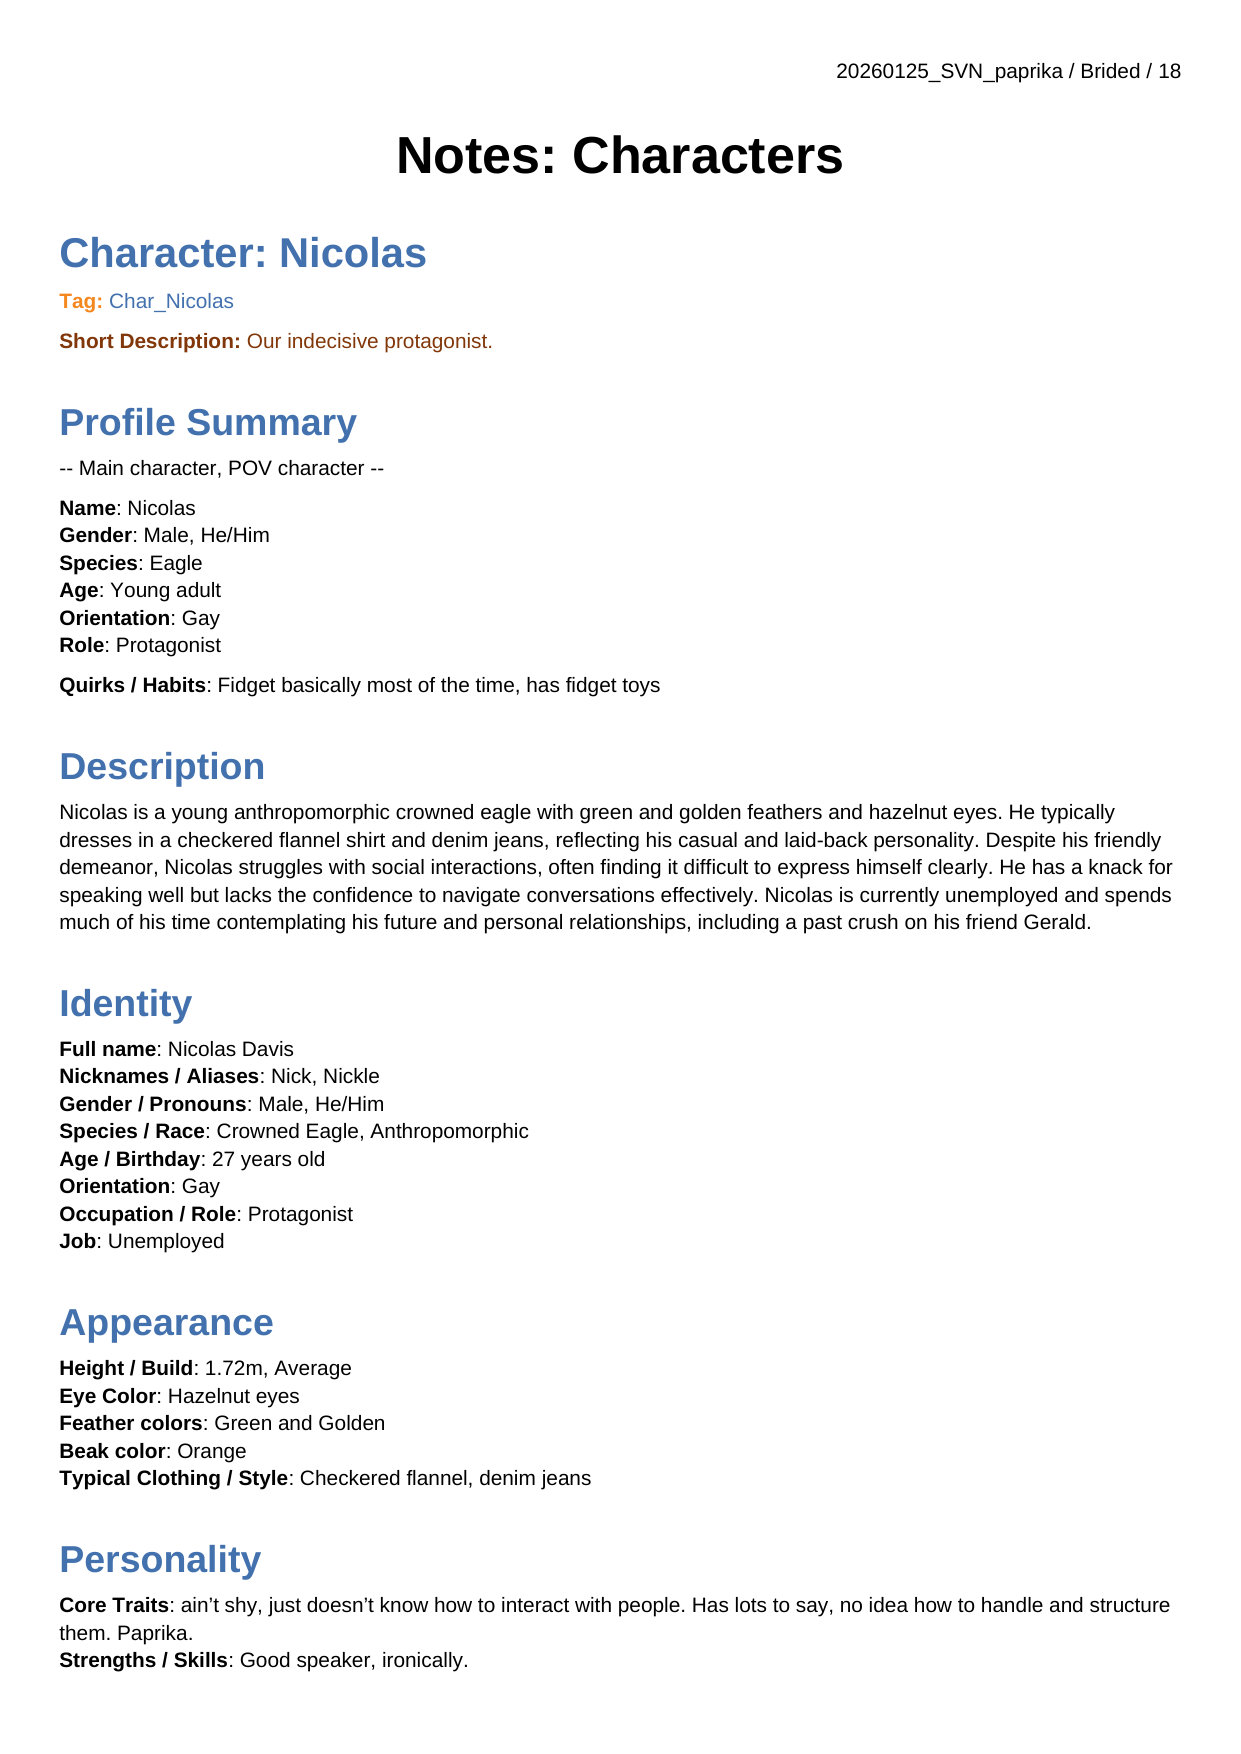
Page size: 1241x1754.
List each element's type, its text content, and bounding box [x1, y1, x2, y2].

subtitle Description [59, 744, 1181, 787]
text Nicolas is a young anthropomorphic crowned eagle with green and golden feathers and hazelnut eyes. He typically dresses in a checkered flannel shirt and denim jeans, reflecting his casual and laid-back personality. Despite his friendly demeanor, Nicolas struggles with social interactions, often finding it difficult to express himself clearly. He has a knack for speaking well but lacks the confidence to navigate conversations effectively. Nicolas is currently unemployed and spends much of his time contemplating his future and personal relationships, including a past crush on his friend Gerald. [59, 800, 1181, 934]
text Name: Nicolas Gender: Male, He/Him Species: Eagle Age: Young adult Orientation: Gay Role: Protagonist [59, 496, 1181, 657]
text Short Description: Our indecisive protagonist. [59, 329, 1181, 353]
subtitle Identity [59, 981, 1181, 1024]
subtitle Personality [59, 1537, 1181, 1581]
title Notes: Characters [59, 125, 1181, 184]
text Height / Build: 1.72m, Average Eye Color: Hazelnut eyes Feather colors: Green and Golden Beak color: Orange Typical Clothing / Style: Checkered flannel, denim jeans [59, 1356, 1181, 1490]
text Core Traits: ain’t shy, just doesn’t know how to interact with people. Has lots to say, no idea how to handle and structure them. Paprika. Strengths / Skills: Good speaker, ironically. [59, 1593, 1181, 1672]
subtitle Character: Nicolas [59, 228, 1181, 276]
text Tag: Char_Nicolas [59, 289, 1181, 313]
text -- Main character, POV character -- [59, 456, 1181, 479]
subtitle Appearance [59, 1301, 1181, 1344]
subtitle Profile Summary [59, 400, 1181, 443]
text Quirks / Habits: Fidget basically most of the time, has fidget toys [59, 673, 1181, 697]
text Full name: Nicolas Davis Nicknames / Aliases: Nick, Nickle Gender / Pronouns: Male, He/Him Species / Race: Crowned Eagle, Anthropomorphic Age / Birthday: 27 years old Orientation: Gay Occupation / Role: Protagonist Job: Unemployed [59, 1037, 1181, 1253]
